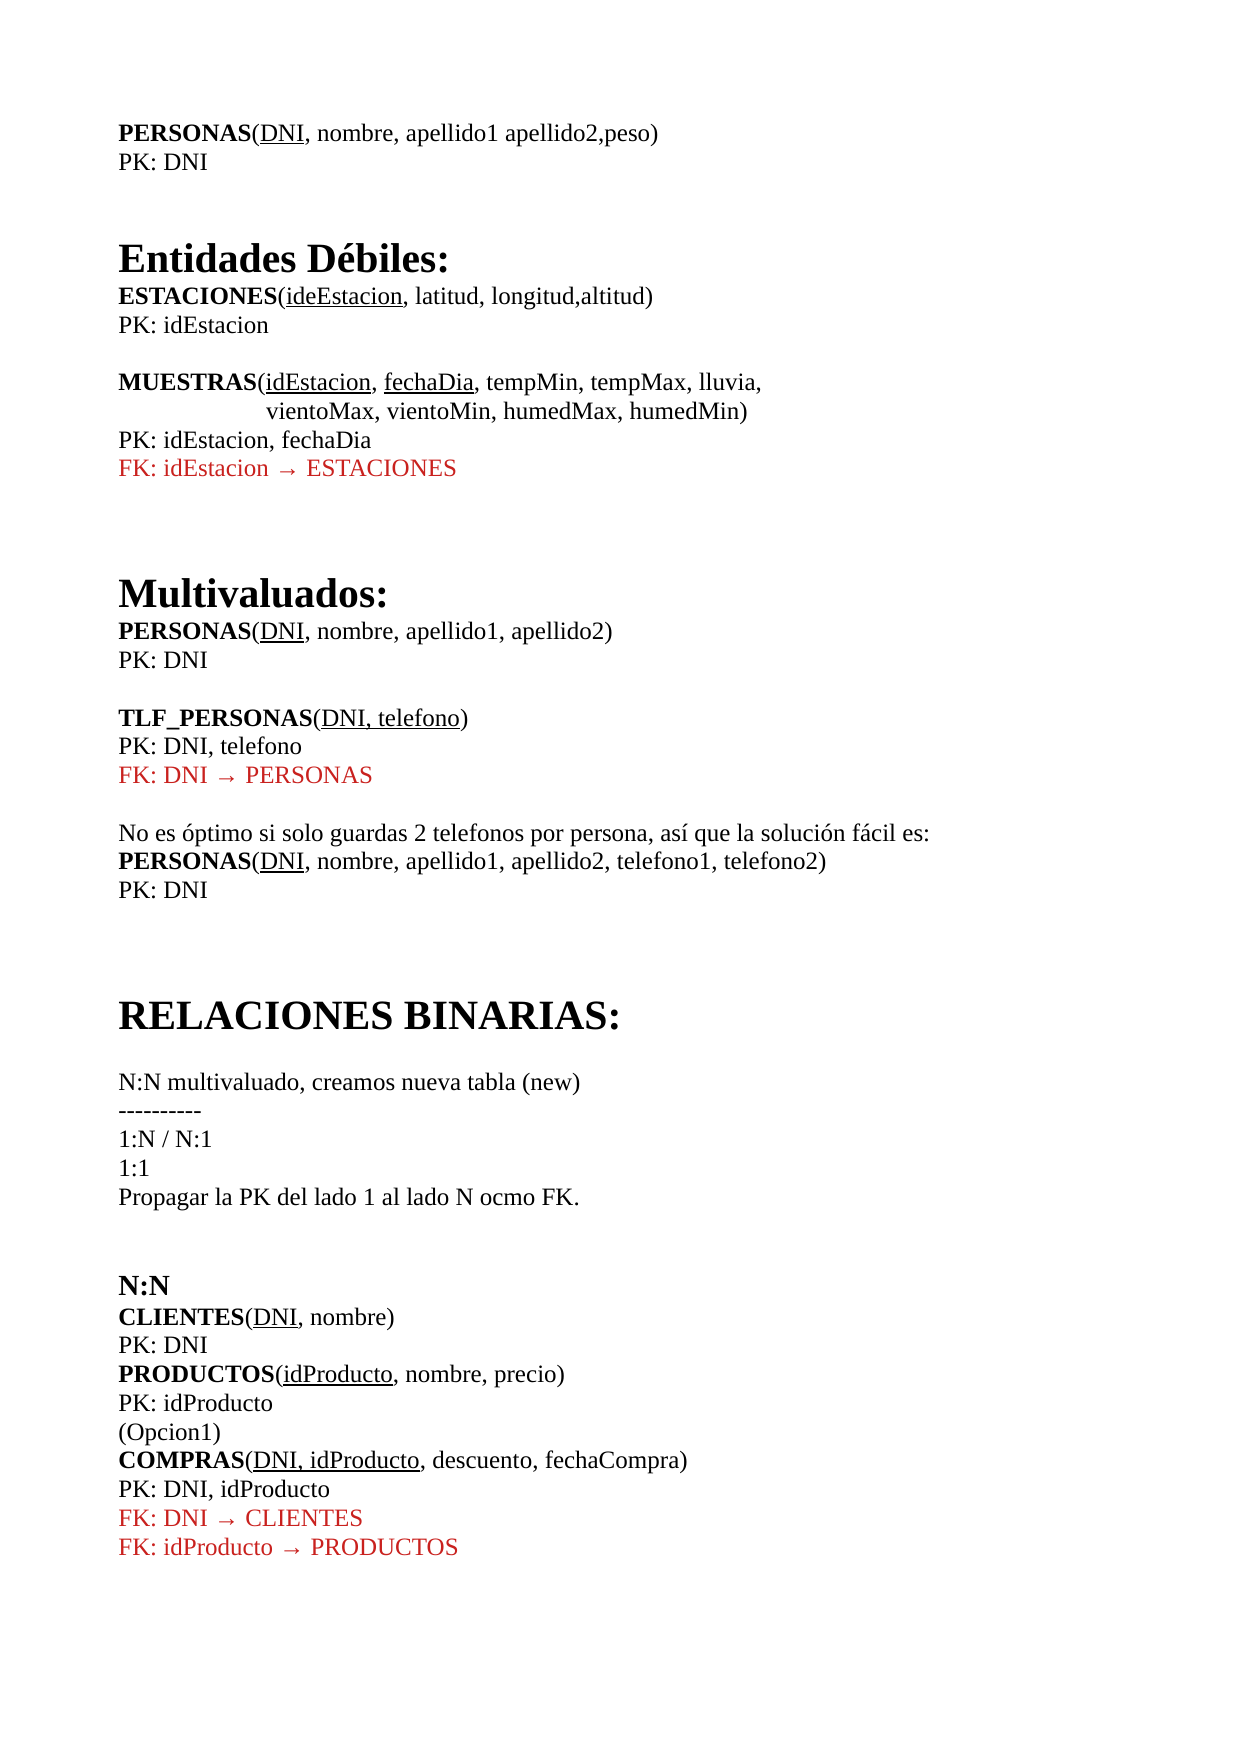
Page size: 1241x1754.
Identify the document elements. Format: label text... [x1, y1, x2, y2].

text PERSONAS(DNI, nombre, apellido1 apellido2,peso) [118, 118, 1122, 147]
text CLIENTES(DNI, nombre) PK: DNI [118, 1302, 1122, 1359]
text (Opcion1) [118, 1417, 1122, 1445]
text PK: idProducto [118, 1388, 1122, 1417]
text PERSONAS(DNI, nombre, apellido1, apellido2, telefono1, telefono2) [118, 846, 1122, 875]
text N:N [118, 1268, 1122, 1302]
text PK: idEstacion [118, 310, 1122, 338]
text RELACIONES BINARIAS: [118, 990, 1122, 1038]
text Multivaluados: [118, 568, 1122, 616]
text Propagar la PK del lado 1 al lado N ocmo FK. [118, 1182, 1122, 1211]
text PERSONAS(DNI, nombre, apellido1, apellido2) [118, 616, 1122, 645]
text 1:N / N:1 1:1 [118, 1124, 1122, 1182]
text PK: DNI [118, 147, 1122, 176]
text FK: idEstacion → ESTACIONES [118, 453, 1122, 482]
text MUESTRAS(idEstacion, fechaDia, tempMin, tempMax, lluvia, [118, 367, 1122, 396]
text ---------- [118, 1096, 1122, 1124]
text PK: DNI, telefono [118, 731, 1122, 760]
text FK: DNI → PERSONAS [118, 760, 1122, 789]
text No es óptimo si solo guardas 2 telefonos por persona, así que la solución fácil es: [118, 818, 1122, 846]
text ESTACIONES(ideEstacion, latitud, longitud,altitud) [118, 281, 1122, 310]
text vientoMax, vientoMin, humedMax, humedMin) [118, 396, 1122, 425]
text COMPRAS(DNI, idProducto, descuento, fechaCompra) [118, 1445, 1122, 1474]
text FK: idProducto → PRODUCTOS [118, 1532, 1122, 1560]
text Entidades Débiles: [118, 233, 1122, 281]
text PRODUCTOS(idProducto, nombre, precio) [118, 1359, 1122, 1388]
text N:N multivaluado, creamos nueva tabla (new) [118, 1067, 1122, 1096]
text PK: DNI [118, 645, 1122, 674]
text PK: DNI [118, 875, 1122, 904]
text PK: idEstacion, fechaDia [118, 425, 1122, 453]
text PK: DNI, idProducto [118, 1474, 1122, 1503]
text FK: DNI → CLIENTES [118, 1503, 1122, 1532]
text TLF_PERSONAS(DNI, telefono) [118, 703, 1122, 731]
